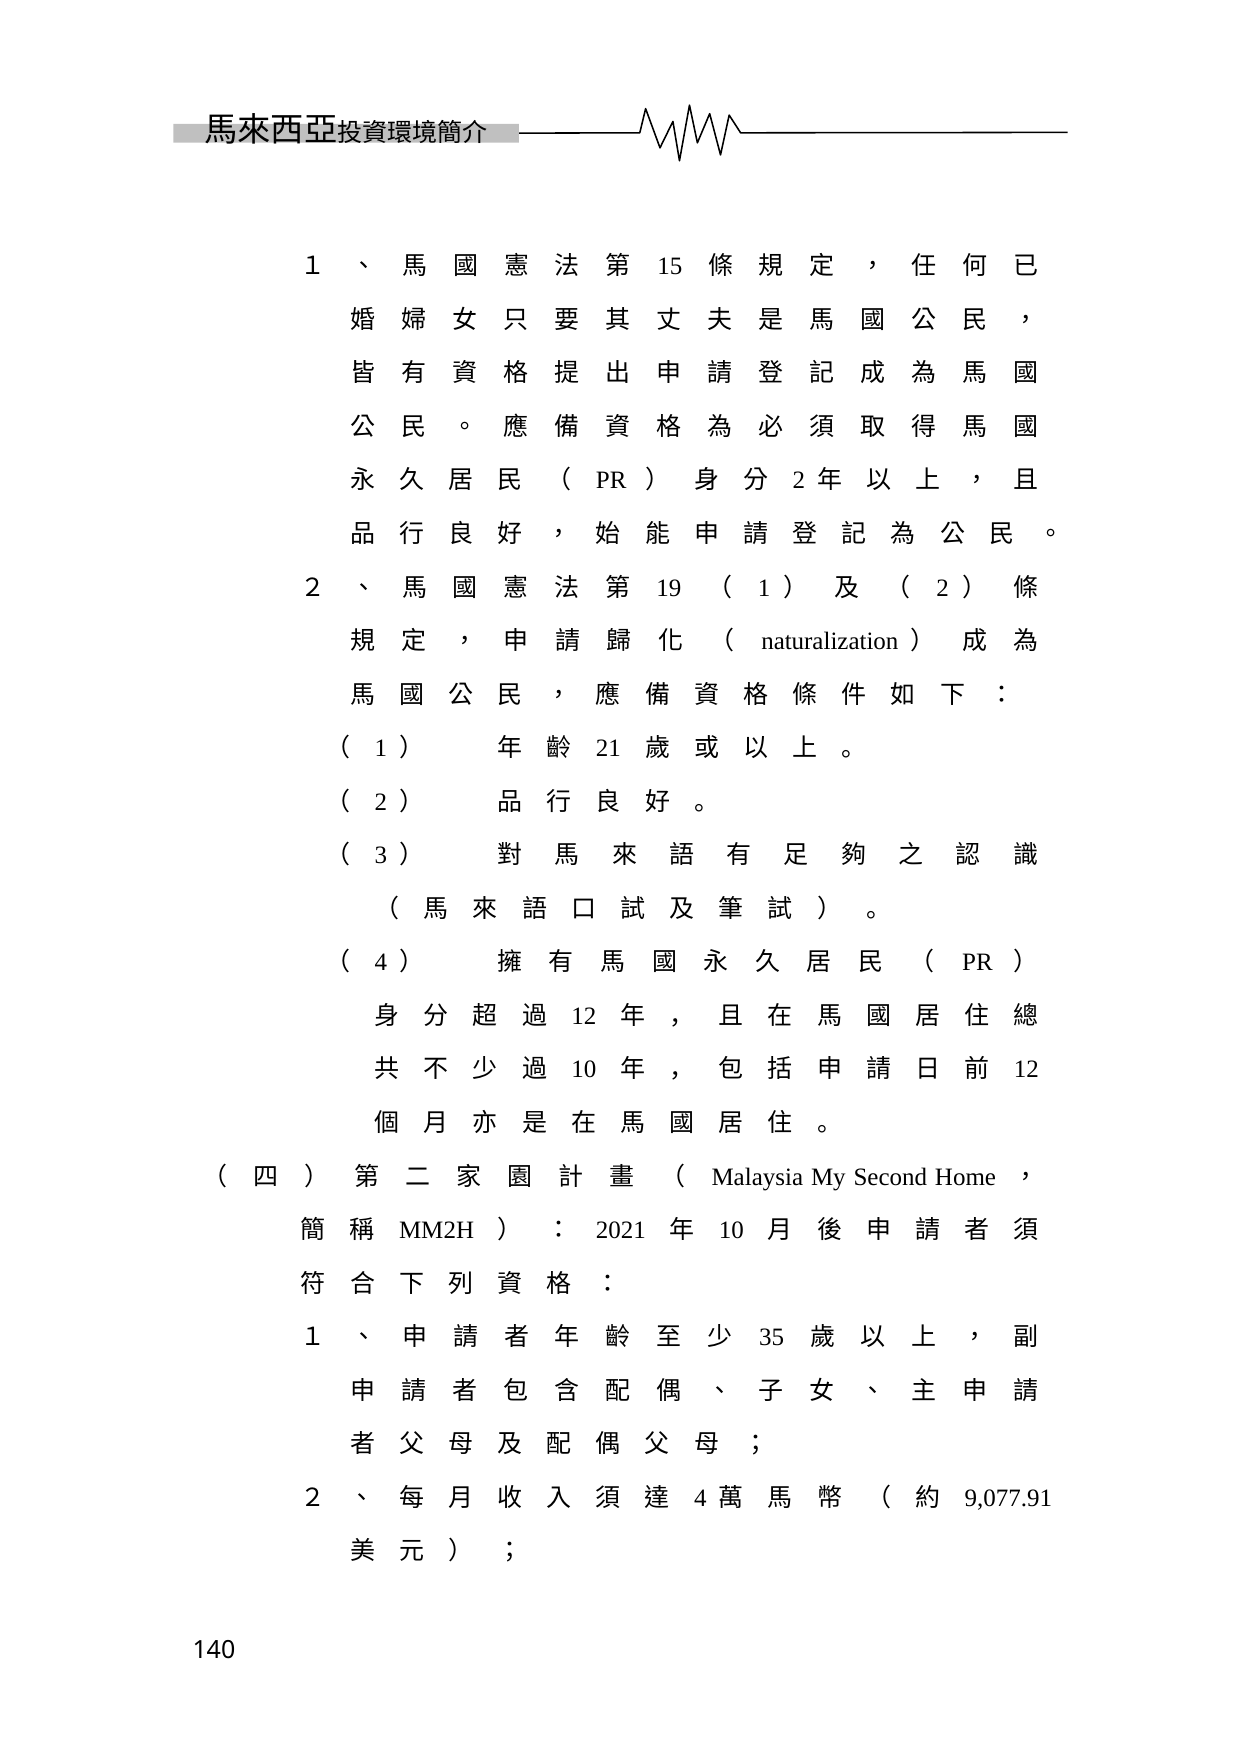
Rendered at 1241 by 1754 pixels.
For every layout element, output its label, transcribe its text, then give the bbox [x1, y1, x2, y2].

text １、馬國憲法第15條規定，任何已婚婦女只要其丈夫是馬國公民，皆有資格提出申請登記成為馬國公民。應備資格為必須取得馬國永久居民（PR）身分2年以上，且品行良好，始能申請登記為公民。 [276, 237, 1063, 558]
text （四）第二家園計畫（Malaysia My Second Home，簡稱MM2H）：2021年10月後申請者須符合下列資格： [202, 1147, 1063, 1308]
text （4） 擁有馬國永久居民（PR）身分超過12年，且在馬國居住總共不少過10年，包括申請日前12個月亦是在馬國居住。 [301, 933, 1063, 1147]
text （2） 品行良好。 [301, 773, 1063, 826]
text ２、每月收入須達4萬馬幣（約9,077.91美元）； [276, 1469, 1063, 1576]
text （1） 年齡21歲或以上。 [301, 719, 1063, 773]
text （3） 對馬來語有足夠之認識（馬來語口試及筆試）。 [301, 826, 1063, 933]
text ２、馬國憲法第19（1）及（2）條規定，申請歸化（naturalization）成為馬國公民，應備資格條件如下： [276, 558, 1063, 719]
text １、申請者年齡至少35歲以上，副申請者包含配偶、子女、主申請者父母及配偶父母； [276, 1308, 1063, 1469]
